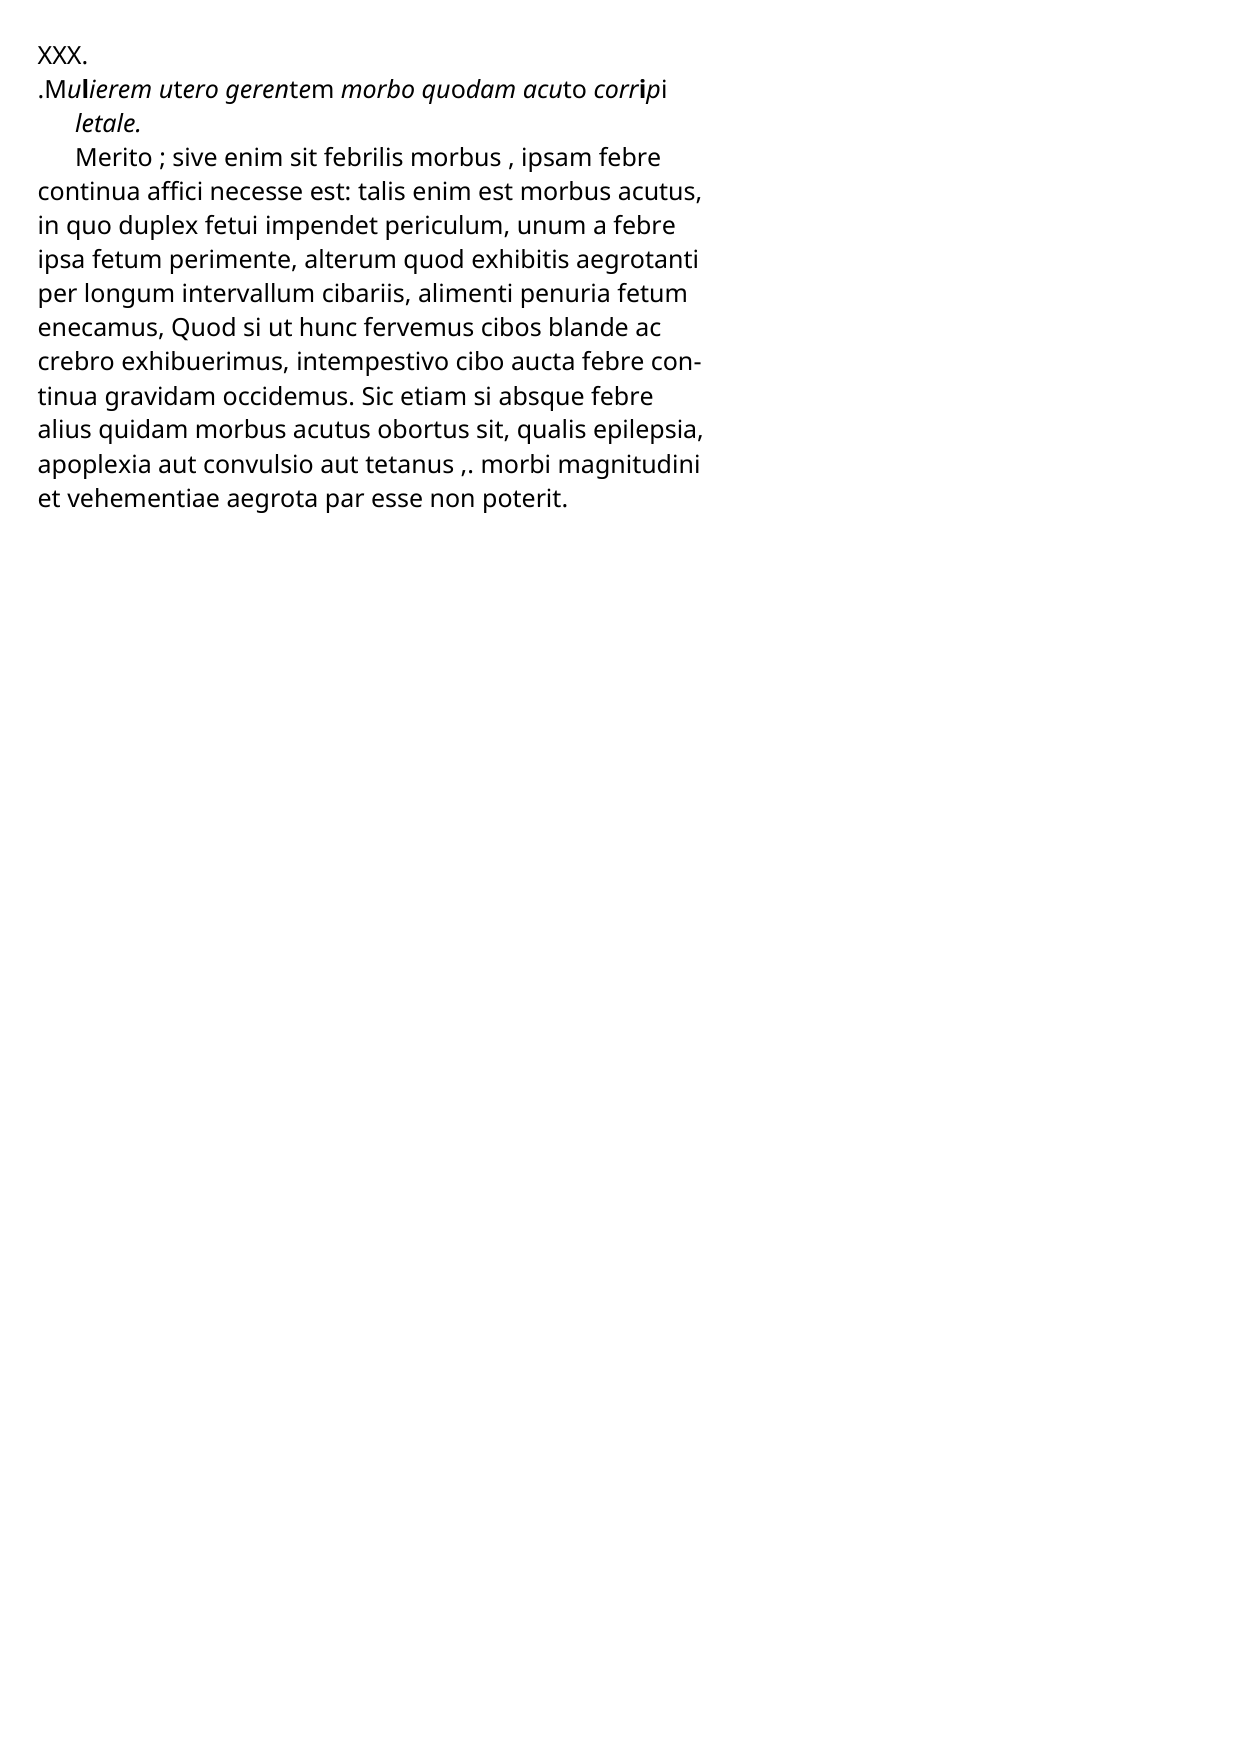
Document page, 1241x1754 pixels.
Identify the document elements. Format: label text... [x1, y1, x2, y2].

text Merito ; sive enim sit febrilis morbus , ipsam febre continua affici necesse est: talis enim est morbus acutus, in quo duplex fetui impendet periculum, unum a febre ipsa fetum perimente, alterum quod exhibitis aegrotanti per longum intervallum cibariis, alimenti penuria fetum enecamus, Quod si ut hunc fervemus cibos blande ac crebro exhibuerimus, intempestivo cibo aucta febre con- tinua gravidam occidemus. Sic etiam si absque febre alius quidam morbus acutus obortus sit, qualis epilepsia, apoplexia aut convulsio aut tetanus ,. morbi magnitudini et vehementiae aegrota par esse non poterit. [37, 140, 1203, 514]
text XXX. [37, 37, 1203, 72]
text .Mulierem utero gerentem morbo quodam acuto corripi letale. [37, 72, 1203, 140]
